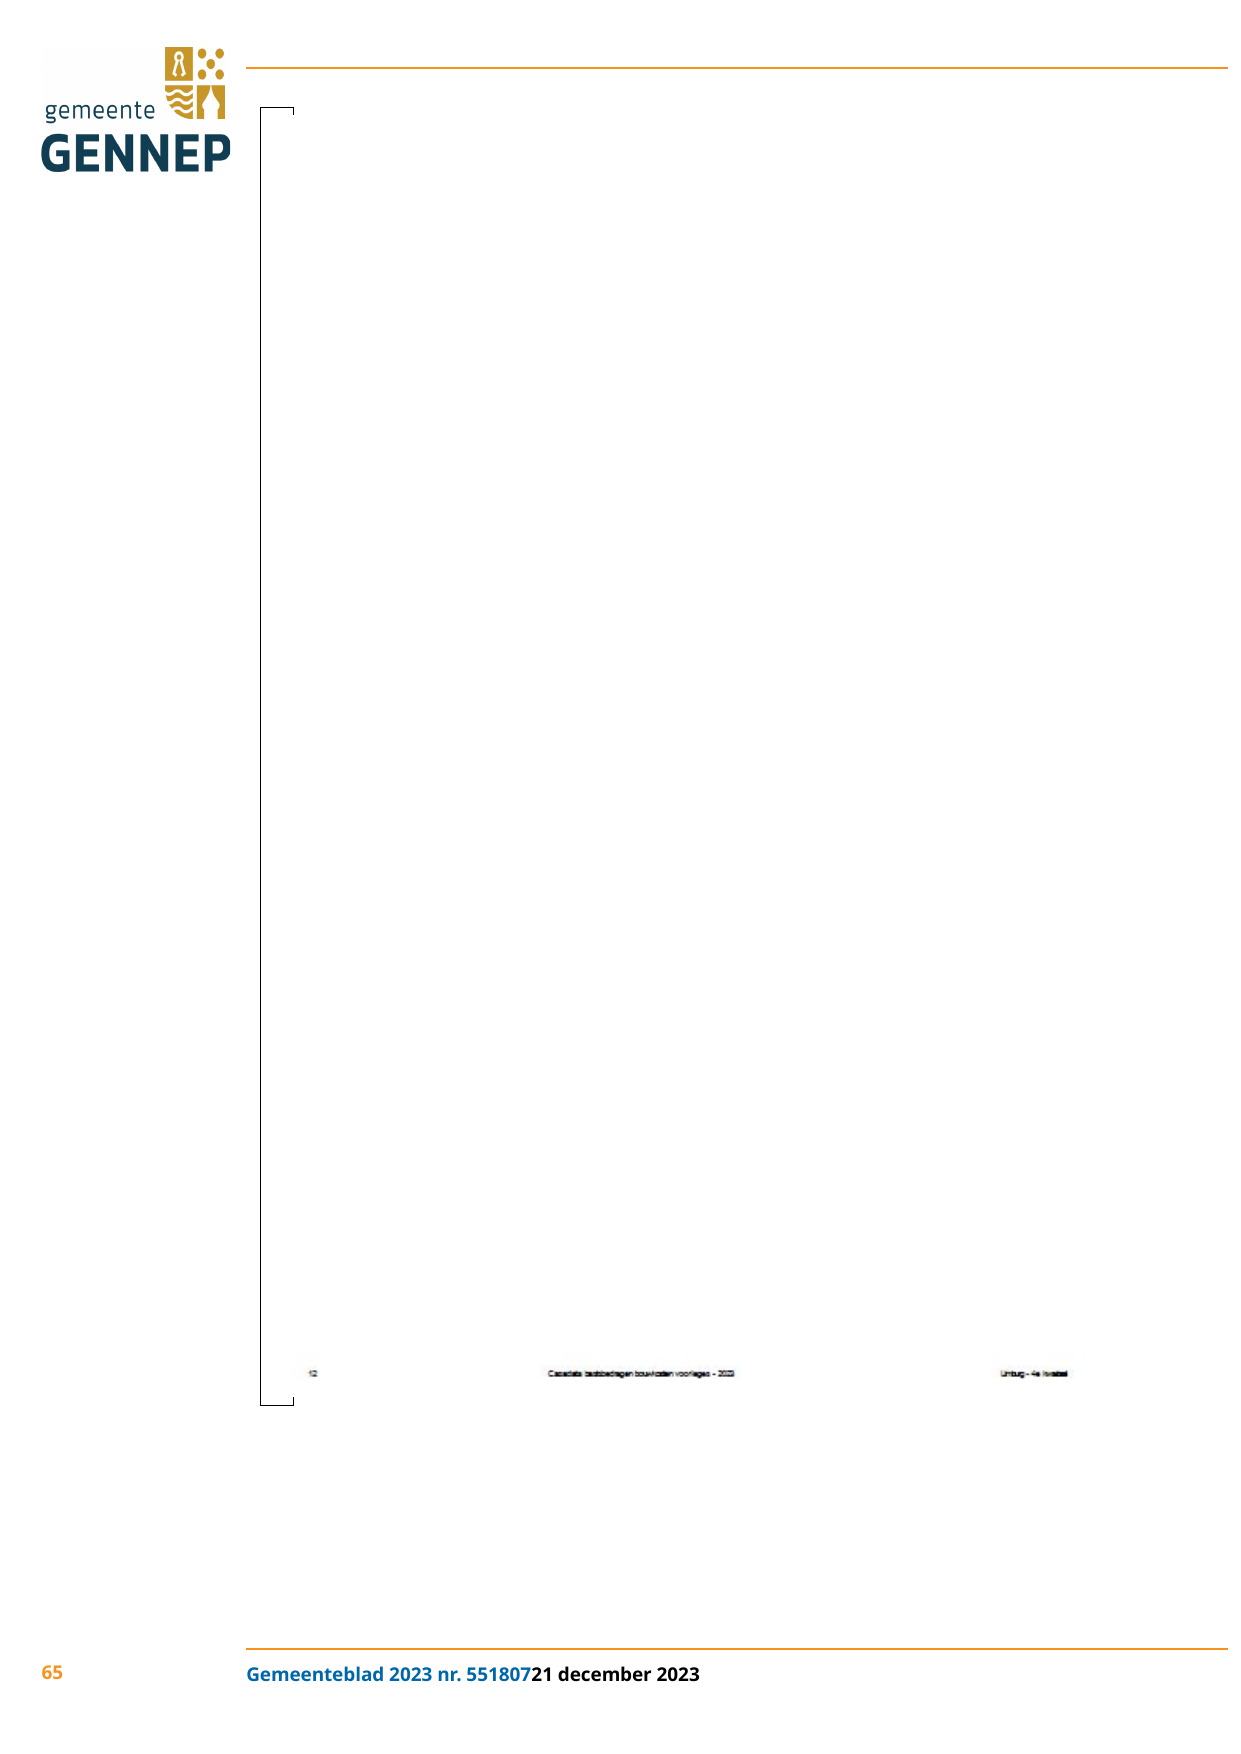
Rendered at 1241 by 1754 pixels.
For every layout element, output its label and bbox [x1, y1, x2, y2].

picture [41, 47, 231, 172]
picture [268, 115, 1173, 1397]
